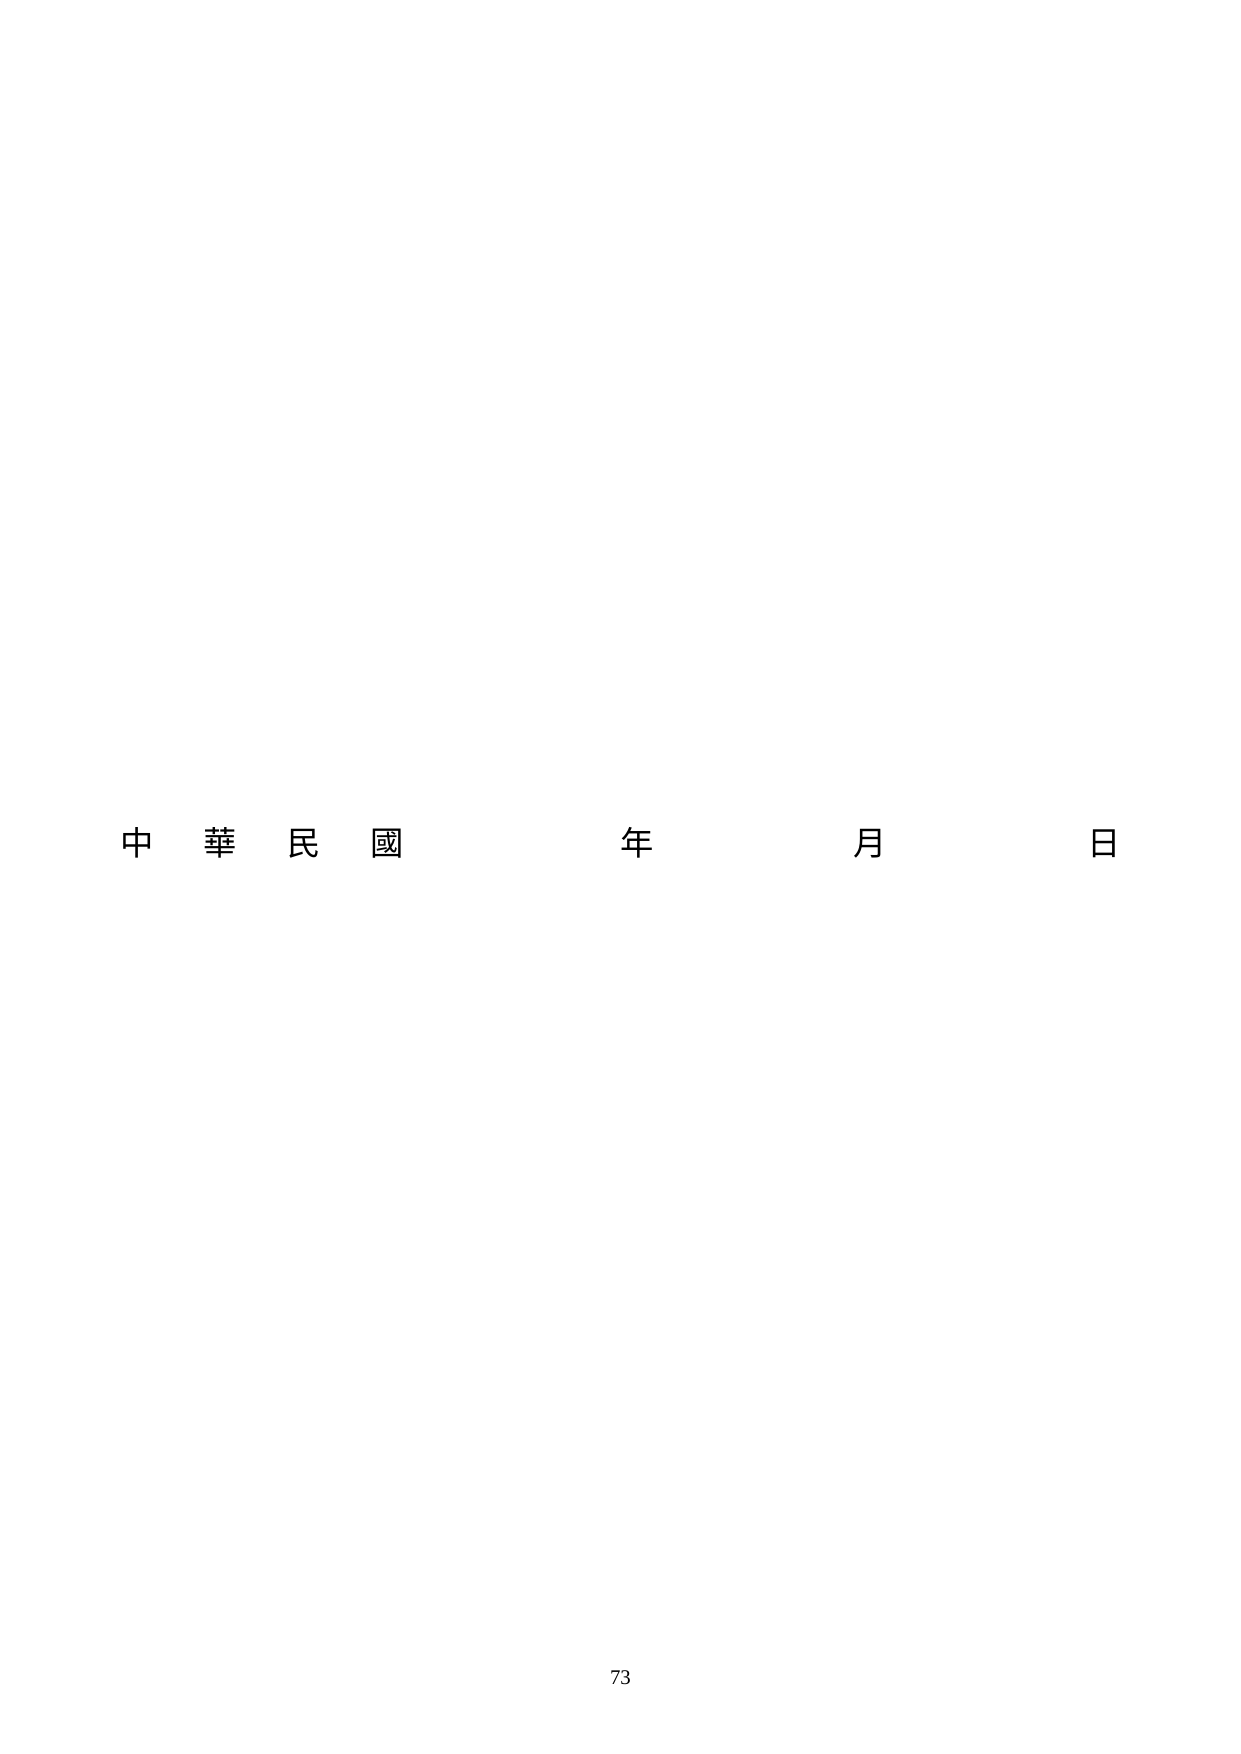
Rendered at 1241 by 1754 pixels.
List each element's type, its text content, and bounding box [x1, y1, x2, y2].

text 中 華 民 國 年 月 日 [106, 800, 1134, 862]
